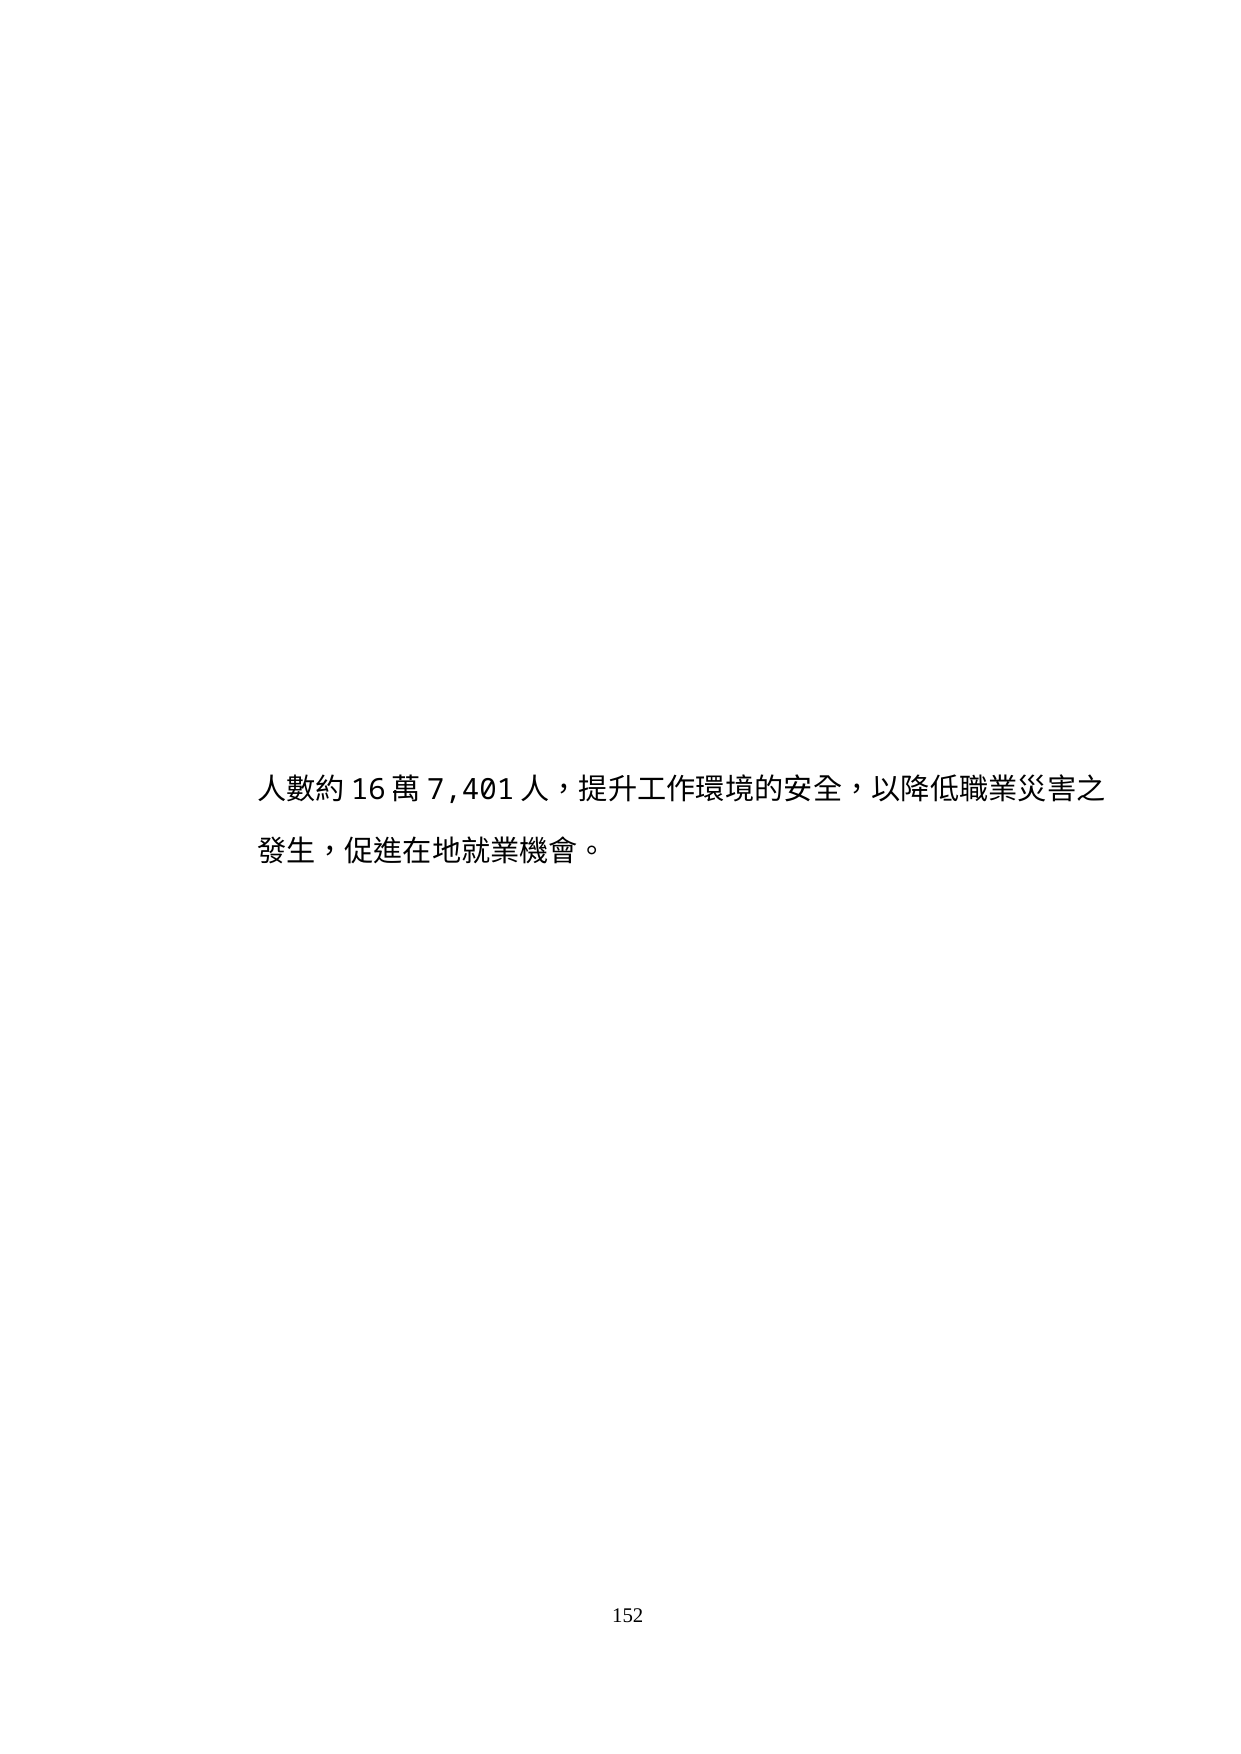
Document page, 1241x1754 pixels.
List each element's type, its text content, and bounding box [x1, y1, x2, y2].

list 人數約16萬7,401人，提升工作環境的安全，以降低職業災害之發生，促進在地就業機會。 [198, 745, 1107, 870]
